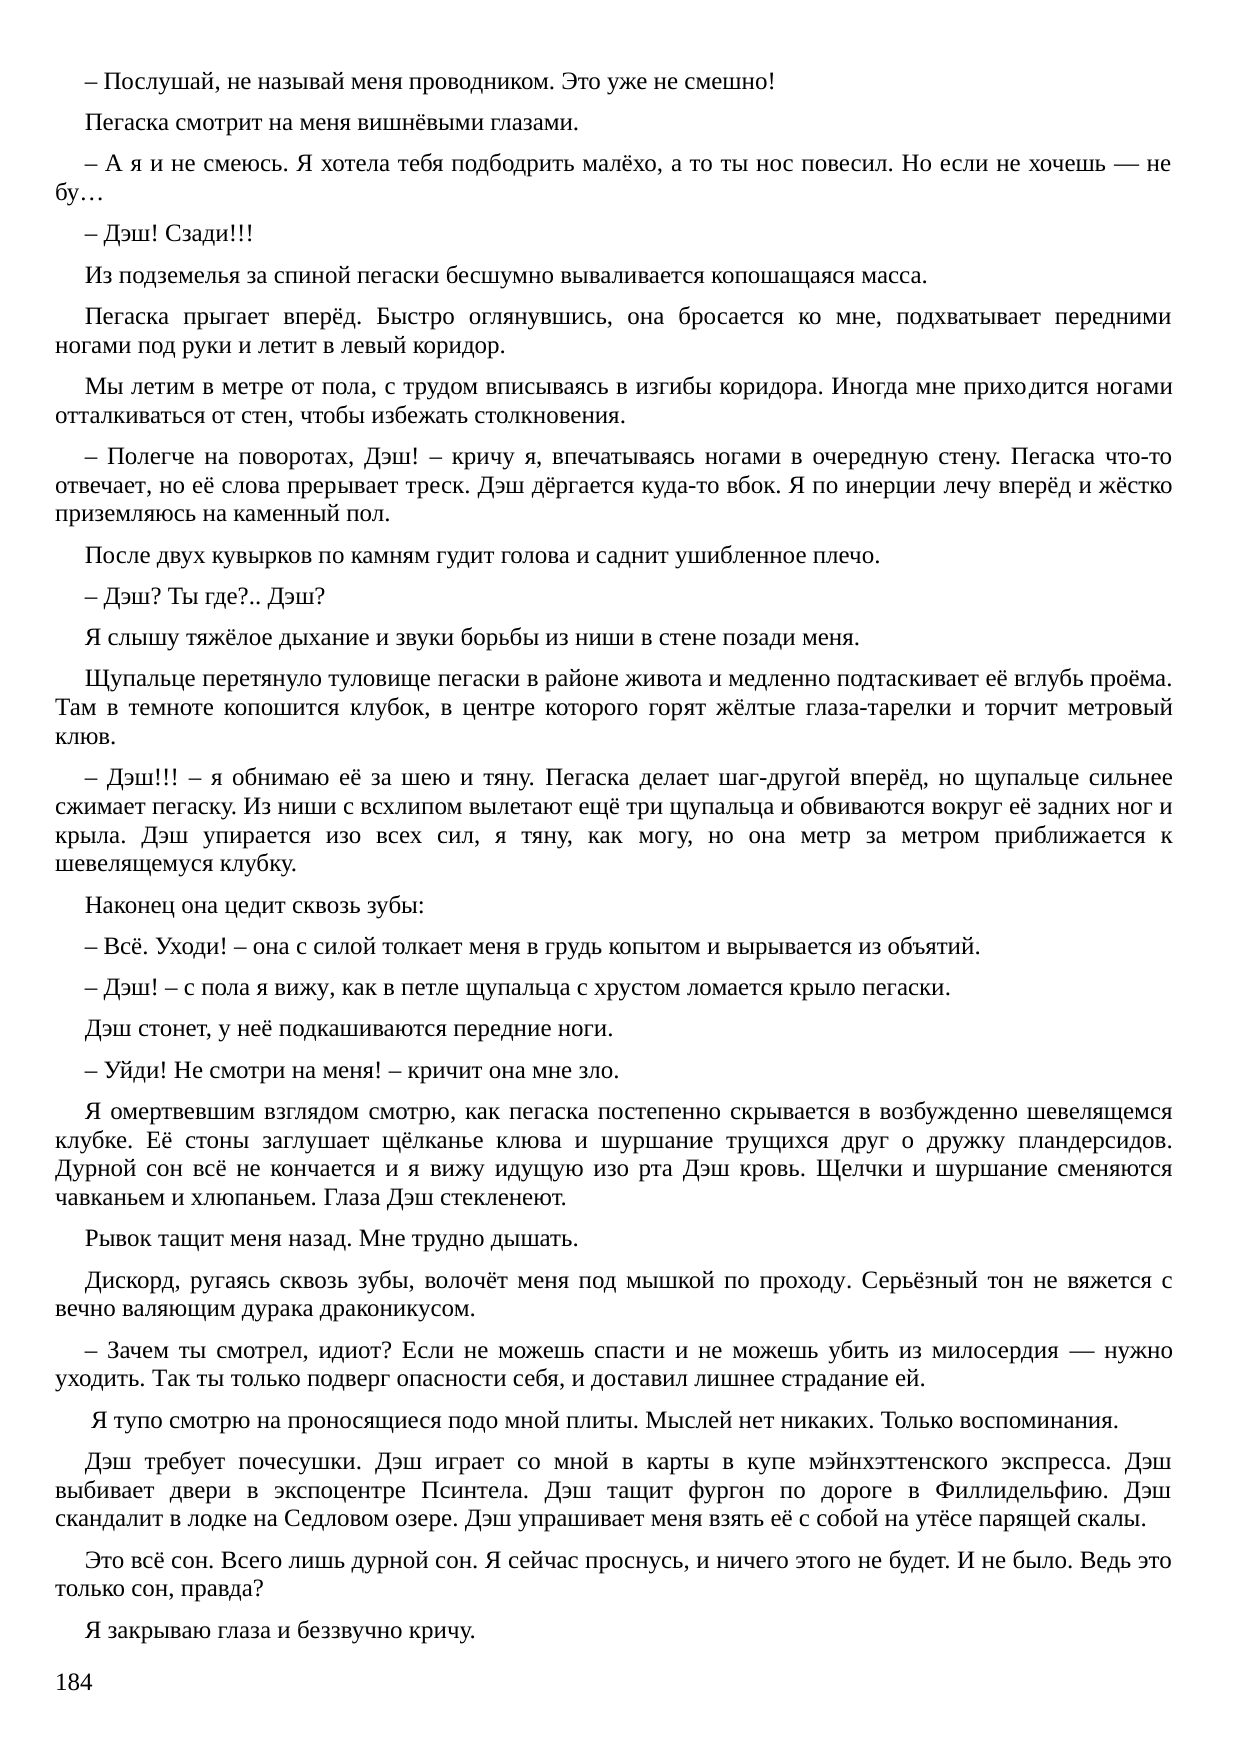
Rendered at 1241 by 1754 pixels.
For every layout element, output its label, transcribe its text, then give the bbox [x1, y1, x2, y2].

text – Полегче на поворотах, Дэш! – кричу я, впечатываясь ногами в очередную стену. Пегаска что-то отвечает, но её слова прерывает треск. Дэш дёргается куда-то вбок. Я по инерции лечу вперёд и жёстко приземляюсь на каменный пол. [55, 441, 1173, 527]
text Я тупо смотрю на проносящиеся подо мной плиты. Мыслей нет никаких. Только воспоминания. [55, 1405, 1173, 1433]
text – Дэш!!! – я обнимаю её за шею и тяну. Пегаска делает шаг-другой вперёд, но щупальце сильнее сжимает пегаску. Из ниши с всхлипом вылетают ещё три щупальца и обвиваются вокруг её задних ног и крыла. Дэш упирается изо всех сил, я тяну, как могу, но она метр за метром приближается к шевелящемуся клубку. [55, 762, 1173, 877]
text Пегаска прыгает вперёд. Быстро оглянувшись, она бросается ко мне, подхватывает передними ногами под руки и летит в левый коридор. [55, 301, 1173, 358]
text Я слышу тяжёлое дыхание и звуки борьбы из ниши в стене позади меня. [55, 622, 1173, 651]
text – А я и не смеюсь. Я хотела тебя подбодрить малёхо, а то ты нос повесил. Но если не хочешь — не бу… [55, 148, 1173, 206]
text – Дэш! – с пола я вижу, как в петле щупальца с хрустом ломается крыло пегаски. [55, 972, 1173, 1001]
text Щупальце перетянуло туловище пегаски в районе живота и медленно подтаскивает её вглубь проёма. Там в темноте копошится клубок, в центре которого горят жёлтые глаза-тарелки и торчит метровый клюв. [55, 663, 1173, 750]
text – Дэш? Ты где?.. Дэш? [55, 581, 1173, 610]
text Я закрываю глаза и беззвучно кричу. [55, 1615, 1173, 1643]
text Пегаска смотрит на меня вишнёвыми глазами. [55, 107, 1173, 136]
text Это всё сон. Всего лишь дурной сон. Я сейчас проснусь, и ничего этого не будет. И не было. Ведь это только сон, правда? [55, 1545, 1173, 1602]
text Наконец она цедит сквозь зубы: [55, 890, 1173, 918]
text – Уйди! Не смотри на меня! – кричит она мне зло. [55, 1055, 1173, 1083]
text Я омертвевшим взглядом смотрю, как пегаска постепенно скрывается в возбужденно шевелящемся клубке. Её стоны заглушает щёлканье клюва и шуршание трущихся друг о дружку пландерсидов. Дурной сон всё не кончается и я вижу идущую изо рта Дэш кровь. Щелчки и шуршание сменяются чавканьем и хлюпаньем. Глаза Дэш стекленеют. [55, 1096, 1173, 1211]
text Дэш стонет, у неё подкашиваются передние ноги. [55, 1013, 1173, 1042]
text Из подземелья за спиной пегаски бесшумно вываливается копошащаяся масса. [55, 260, 1173, 288]
text – Всё. Уходи! – она с силой толкает меня в грудь копытом и вырывается из объятий. [55, 931, 1173, 960]
text Мы летим в метре от пола, с трудом вписываясь в изгибы коридора. Иногда мне приходится ногами отталкиваться от стен, чтобы избежать столкновения. [55, 371, 1173, 428]
text – Зачем ты смотрел, идиот? Если не можешь спасти и не можешь убить из милосердия — нужно уходить. Так ты только подверг опасности себя, и доставил лишнее страдание ей. [55, 1335, 1173, 1392]
text Дискорд, ругаясь сквозь зубы, волочёт меня под мышкой по проходу. Серьёзный тон не вяжется с вечно валяющим дурака драконикусом. [55, 1265, 1173, 1322]
text Дэш требует почесушки. Дэш играет со мной в карты в купе мэйнхэттенского экспресса. Дэш выбивает двери в экспоцентре Псинтела. Дэш тащит фургон по дороге в Филлидельфию. Дэш скандалит в лодке на Седловом озере. Дэш упрашивает меня взять её с собой на утёсе парящей скалы. [55, 1446, 1173, 1532]
text После двух кувырков по камням гудит голова и саднит ушибленное плечо. [55, 540, 1173, 568]
text – Послушай, не называй меня проводником. Это уже не смешно! [55, 66, 1173, 95]
text – Дэш! Сзади!!! [55, 218, 1173, 247]
text Рывок тащит меня назад. Мне трудно дышать. [55, 1223, 1173, 1252]
